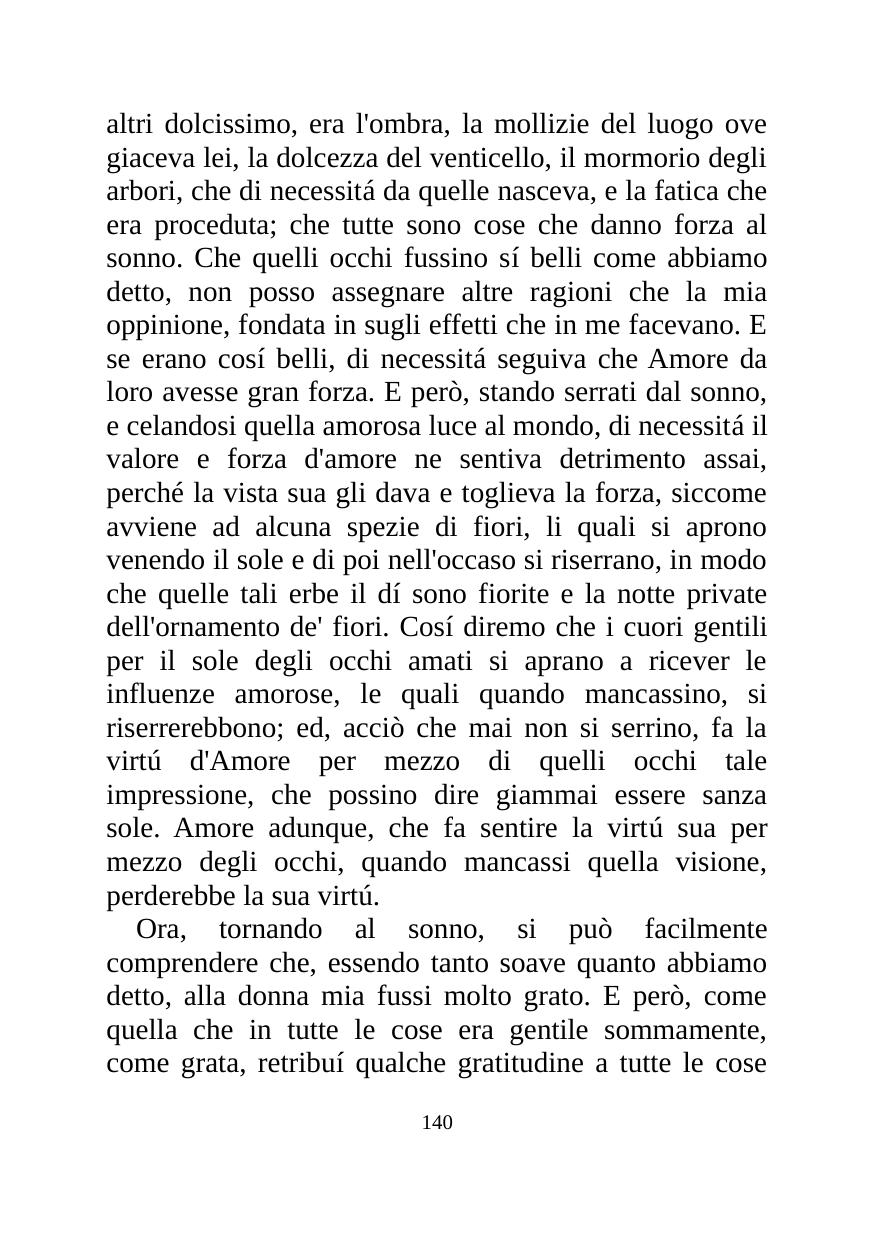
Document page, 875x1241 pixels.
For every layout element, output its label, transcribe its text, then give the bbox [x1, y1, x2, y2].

text Ora, tornando al sonno, si può facilmente comprendere che, essendo tanto soave quanto abbiamo detto, alla donna mia fussi molto grato. E però, come quella che in tutte le cose era gentile sommamente, come grata, retribuí qualche gratitudine a tutte le cose [106, 911, 768, 1079]
text altri dolcissimo, era l'ombra, la mollizie del luogo ove giaceva lei, la dolcezza del venticello, il mormorio degli arbori, che di necessitá da quelle nasceva, e la fatica che era proceduta; che tutte sono cose che danno forza al sonno. Che quelli occhi fussino sí belli come abbiamo detto, non posso assegnare altre ragioni che la mia oppinione, fondata in sugli effetti che in me facevano. E se erano cosí belli, di necessitá seguiva che Amore da loro avesse gran forza. E però, stando serrati dal sonno, e celandosi quella amorosa luce al mondo, di necessitá il valore e forza d'amore ne sentiva detrimento assai, perché la vista sua gli dava e toglieva la forza, siccome avviene ad alcuna spezie di fiori, li quali si aprono venendo il sole e di poi nell'occaso si riserrano, in modo che quelle tali erbe il dí sono fiorite e la notte private dell'ornamento de' fiori. Cosí diremo che i cuori gentili per il sole degli occhi amati si aprano a ricever le influenze amorose, le quali quando mancassino, si riserrerebbono; ed, acciò che mai non si serrino, fa la virtú d'Amore per mezzo di quelli occhi tale impressione, che possino dire giammai essere sanza sole. Amore adunque, che fa sentire la virtú sua per mezzo degli occhi, quando mancassi quella visione, perderebbe la sua virtú. [106, 106, 768, 911]
